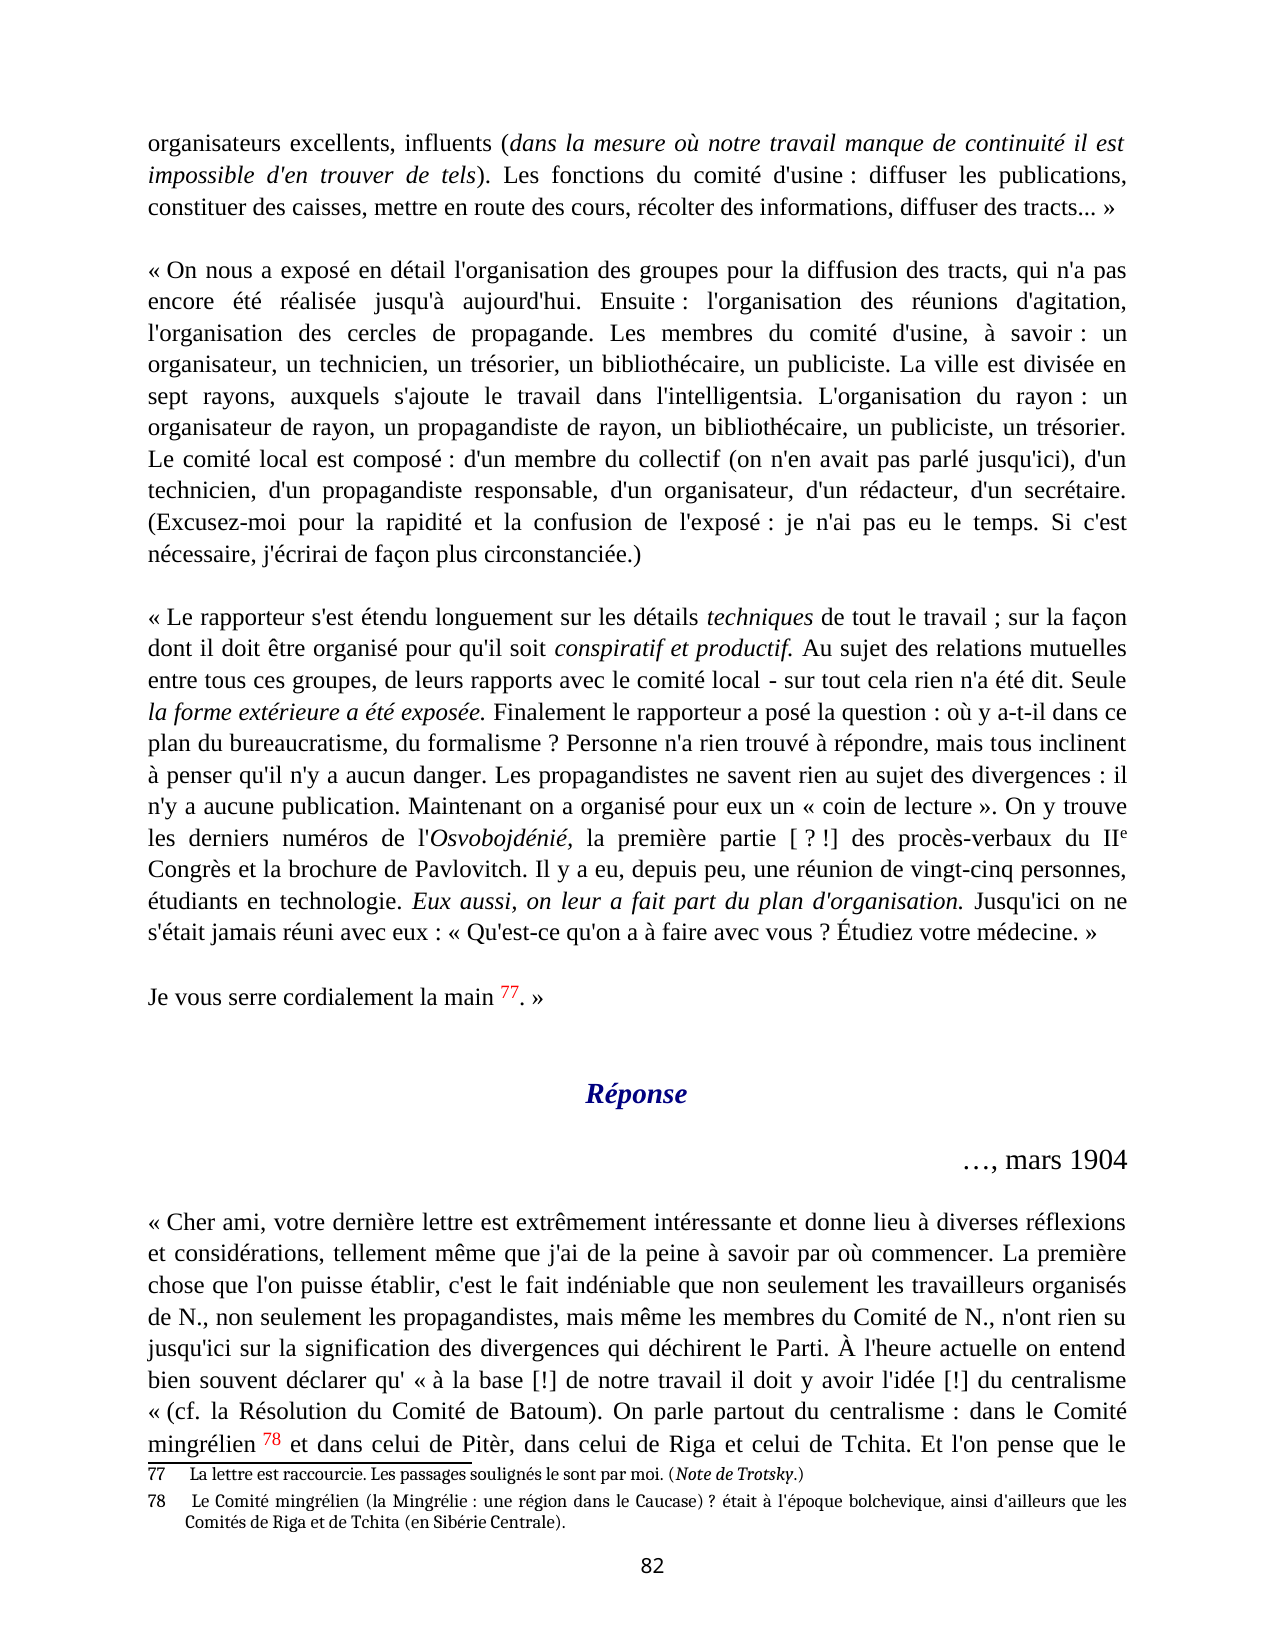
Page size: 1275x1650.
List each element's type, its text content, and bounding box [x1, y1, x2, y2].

text « Cher ami, votre dernière lettre est extrêmement intéressante et donne lieu à diverses réflexions et considérations, tellement même que j'ai de la peine à savoir par où commencer. La première chose que l'on puisse établir, c'est le fait indéniable que non seulement les travailleurs organisés de N., non seulement les propagandistes, mais même les membres du Comité de N., n'ont rien su jusqu'ici sur la signification des divergences qui déchirent le Parti. À l'heure actuelle on entend bien souvent déclarer qu' « à la base [!] de notre travail il doit y avoir l'idée [!] du centralisme « (cf. la Résolution du Comité de Batoum). On parle partout du centralisme : dans le Comité mingrélien et dans celui de Pitèr, dans celui de Riga et celui de Tchita. Et l'on pense que le [148, 1207, 1127, 1458]
text Réponse [148, 1077, 1127, 1110]
text organisateurs excellents, influents (dans la mesure où notre travail manque de continuité il est impossible d'en trouver de tels). Les fonctions du comité d'usine : diffuser les publications, constituer des caisses, mettre en route des cours, récolter des informations, diffuser des tracts... » [148, 128, 1127, 220]
text …, mars 1904 [148, 1142, 1127, 1175]
text « Le rapporteur s'est étendu longuement sur les détails techniques de tout le travail ; sur la façon dont il doit être organisé pour qu'il soit conspiratif et productif. Au sujet des relations mutuelles entre tous ces groupes, de leurs rapports avec le comité local ‑ sur tout cela rien n'a été dit. Seule la forme extérieure a été exposée. Finalement le rapporteur a posé la question : où y a-t-il dans ce plan du bureaucratisme, du formalisme ? Personne n'a rien trouvé à répondre, mais tous inclinent à penser qu'il n'y a aucun danger. Les propagandistes ne savent rien au sujet des divergences : il n'y a aucune publication. Maintenant on a organisé pour eux un « coin de lecture ». On y trouve les derniers numéros de l'Osvobojdénié, la première partie [ ? !] des procès-verbaux du IIe Congrès et la brochure de Pavlovitch. Il y a eu, depuis peu, une réunion de vingt-cinq personnes, étudiants en technologie. Eux aussi, on leur a fait part du plan d'organisation. Jusqu'ici on ne s'était jamais réuni avec eux : « Qu'est-ce qu'on a à faire avec vous ? Étudiez votre médecine. » [148, 602, 1127, 946]
text Je vous serre cordialement la main . » [148, 981, 1127, 1011]
text La lettre est raccourcie. Les passages soulignés le sont par moi. (Note de Trotsky.) [148, 1463, 1127, 1484]
text Le Comité mingrélien (la Mingrélie : une région dans le Caucase) ? était à l'époque bolchevique, ainsi d'ailleurs que les Comités de Riga et de Tchita (en Sibérie Centrale). [148, 1491, 1127, 1534]
text « On nous a exposé en détail l'organisation des groupes pour la diffusion des tracts, qui n'a pas encore été réalisée jusqu'à aujourd'hui. Ensuite : l'organisation des réunions d'agitation, l'organisation des cercles de propagande. Les membres du comité d'usine, à savoir : un organisateur, un technicien, un trésorier, un bibliothécaire, un publiciste. La ville est divisée en sept rayons, auxquels s'ajoute le travail dans l'intelligentsia. L'organisation du rayon : un organisateur de rayon, un propagandiste de rayon, un bibliothécaire, un publiciste, un trésorier. Le comité local est composé : d'un membre du collectif (on n'en avait pas parlé jusqu'ici), d'un technicien, d'un propagandiste responsable, d'un organisateur, d'un rédacteur, d'un secrétaire. (Excusez-moi pour la rapidité et la confusion de l'exposé : je n'ai pas eu le temps. Si c'est nécessaire, j'écrirai de façon plus circonstanciée.) [148, 255, 1127, 567]
